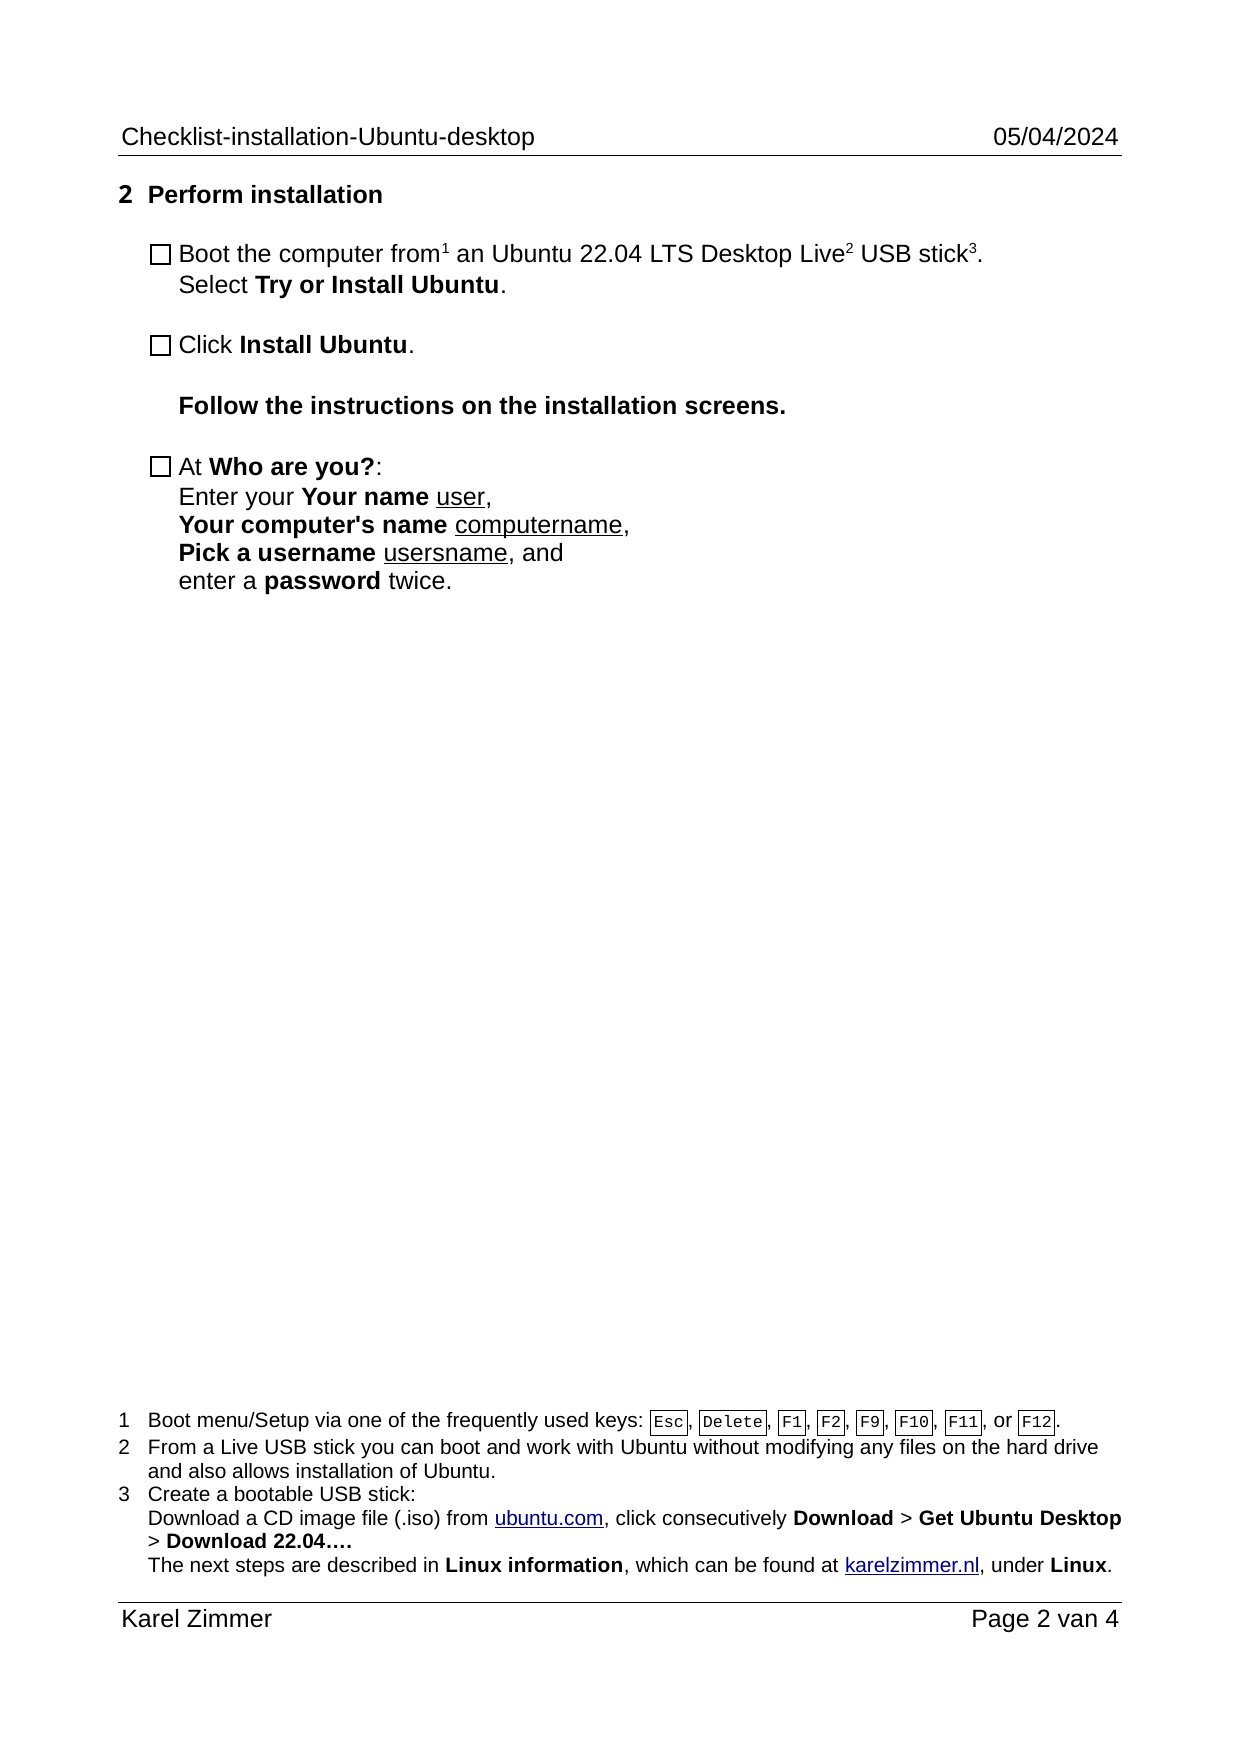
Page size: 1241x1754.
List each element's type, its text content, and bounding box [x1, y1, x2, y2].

table_cell [177, 360, 1122, 391]
table_cell [118, 330, 142, 360]
table_cell [118, 360, 142, 391]
table_cell [142, 421, 177, 451]
table_cell [142, 269, 177, 300]
table_cell [142, 482, 177, 596]
table_cell Select Try or Install Ubuntu. [177, 269, 1122, 300]
table_cell At Who are you?: [177, 451, 1122, 482]
table_cell Enter your Your name USER, Your computer's name computername, Pick a username USERsname, and enter a password twice. [177, 482, 1122, 596]
table_cell [118, 482, 142, 596]
table_cell [118, 391, 142, 421]
list Perform installation [118, 177, 1122, 211]
table_cell [118, 269, 142, 300]
table_cell [177, 421, 1122, 451]
table_cell [142, 330, 177, 360]
table_cell [118, 300, 142, 330]
table_cell Click Install Ubuntu. [177, 330, 1122, 360]
table_cell [118, 421, 142, 451]
table_cell [142, 391, 177, 421]
table_cell Follow the instructions on the installation screens. [177, 391, 1122, 421]
table_header [142, 239, 177, 269]
table_header Boot the computer from an Ubuntu 22.04 LTS Desktop Live USB stick. [177, 239, 1122, 269]
table_cell [142, 451, 177, 482]
table_cell [177, 300, 1122, 330]
table_cell [142, 360, 177, 391]
table_cell [142, 300, 177, 330]
table_header [118, 239, 142, 269]
table_cell [118, 451, 142, 482]
